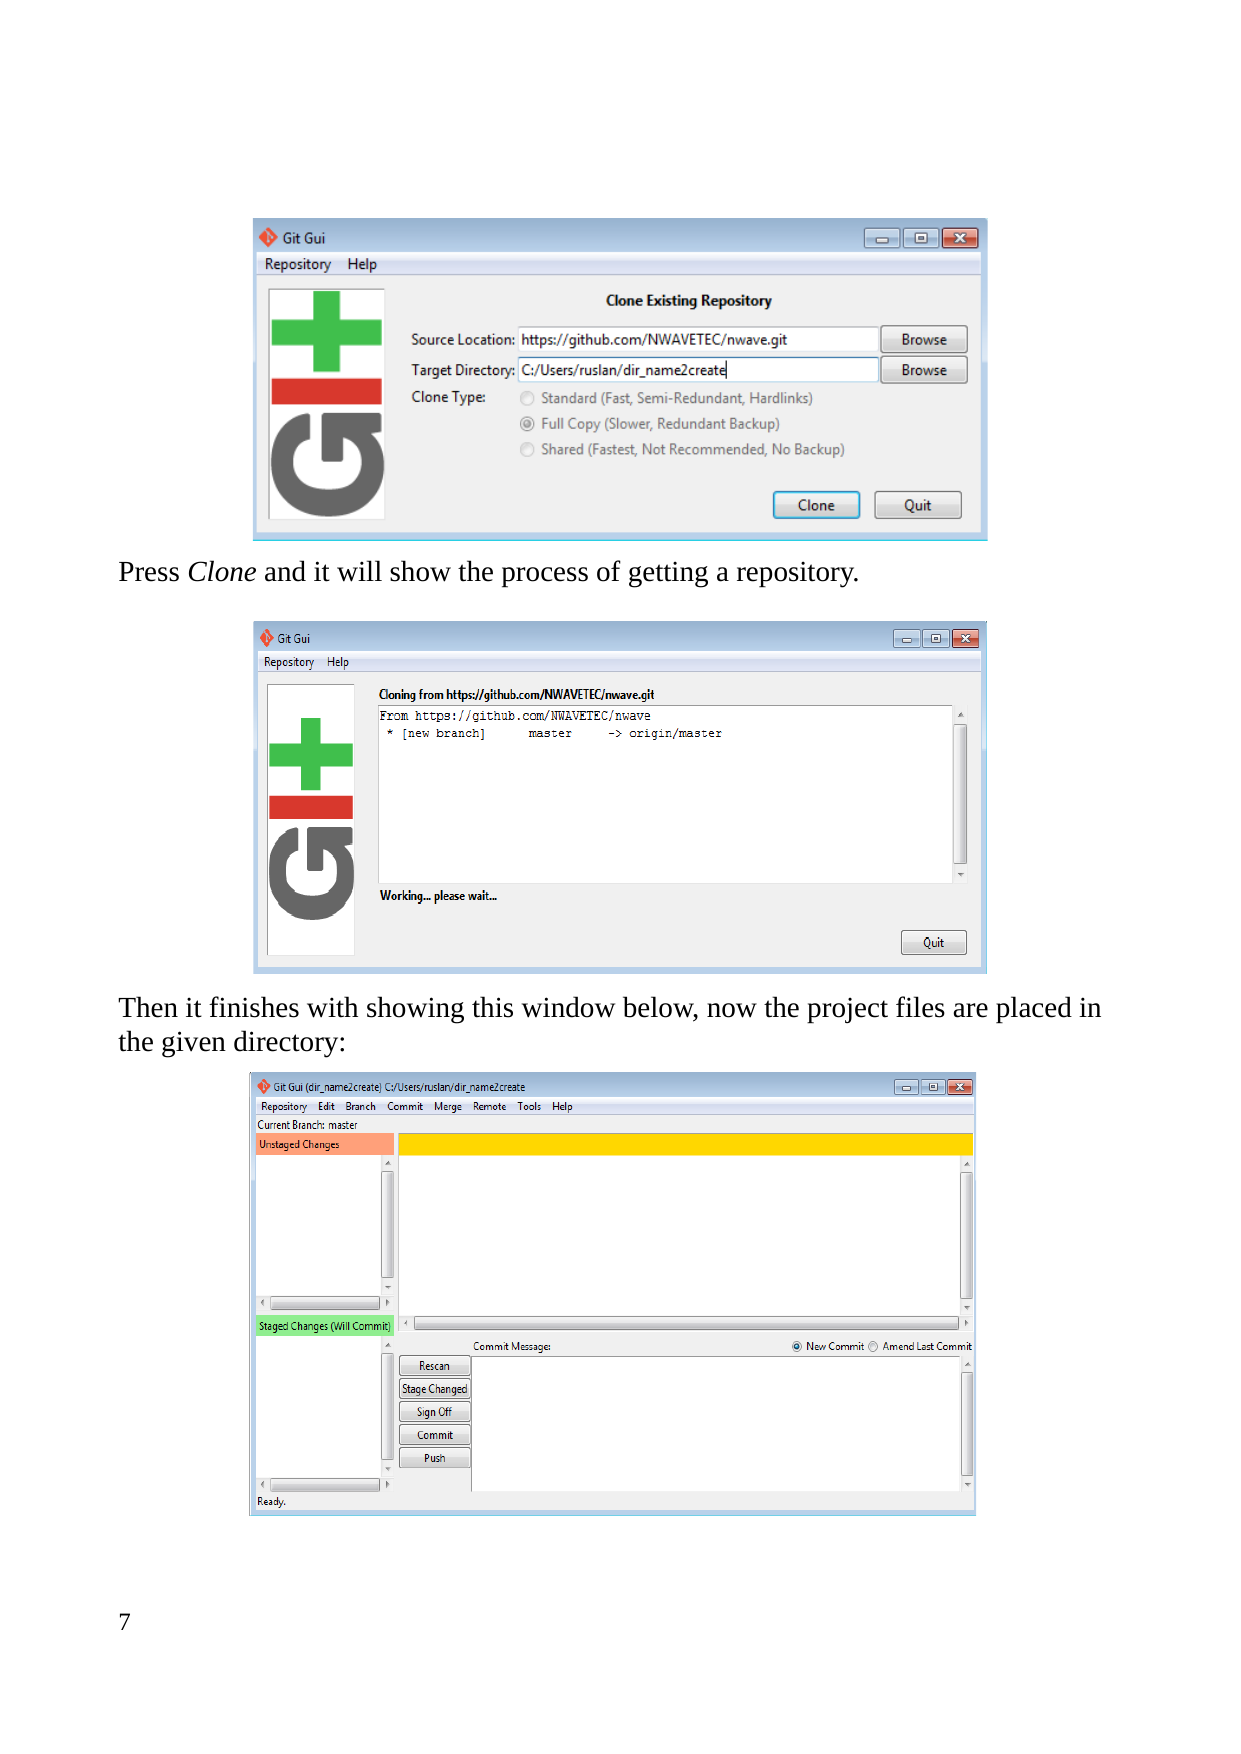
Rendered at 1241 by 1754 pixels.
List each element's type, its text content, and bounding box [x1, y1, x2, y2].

picture [252, 218, 988, 541]
list Press Clone and it will show the process of getting a repository. [118, 554, 1122, 588]
list Then it finishes with showing this window below, now the project files are placed in the given directory: [118, 990, 1122, 1057]
picture [253, 621, 987, 974]
picture [249, 1072, 977, 1516]
